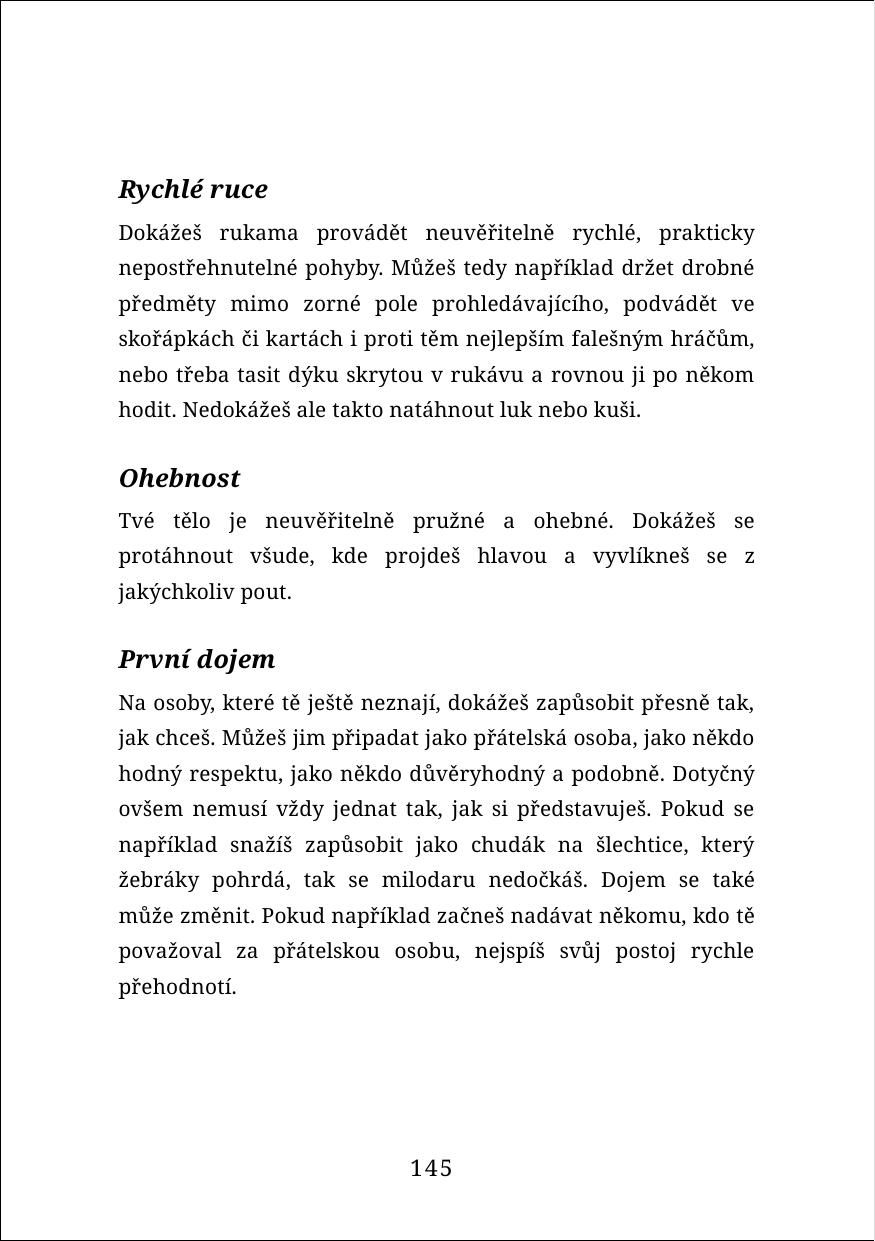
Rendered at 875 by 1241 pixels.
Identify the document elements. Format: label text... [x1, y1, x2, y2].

text Na osoby, které tě ještě neznají, dokážeš zapůsobit přesně tak, jak chceš. Můžeš jim připadat jako přátelská osoba, jako někdo hodný respektu, jako někdo důvěryhodný a podobně. Dotyčný ovšem nemusí vždy jednat tak, jak si představuješ. Pokud se například snažíš zapůsobit jako chudák na šlechtice, který žebráky pohrdá, tak se milodaru nedočkáš. Dojem se také může změnit. Pokud například začneš nadávat někomu, kdo tě považoval za přátelskou osobu, nejspíš svůj postoj rychle přehodnotí. [118, 688, 756, 1001]
subtitle První dojem [118, 642, 756, 676]
subtitle Ohebnost [118, 460, 756, 494]
text Tvé tělo je neuvěřitelně pružné a ohebné. Dokážeš se protáhnout všude, kde projdeš hlavou a vyvlíkneš se z jakýchkoliv pout. [118, 506, 756, 606]
subtitle Rychlé ruce [118, 172, 756, 206]
text Dokážeš rukama provádět neuvěřitelně rychlé, prakticky nepostřehnutelné pohyby. Můžeš tedy například držet drobné předměty mimo zorné pole prohledávajícího, podvádět ve skořápkách či kartách i proti těm nejlepším falešným hráčům, nebo třeba tasit dýku skrytou v rukávu a rovnou ji po někom hodit. Nedokážeš ale takto natáhnout luk nebo kuši. [118, 218, 756, 424]
